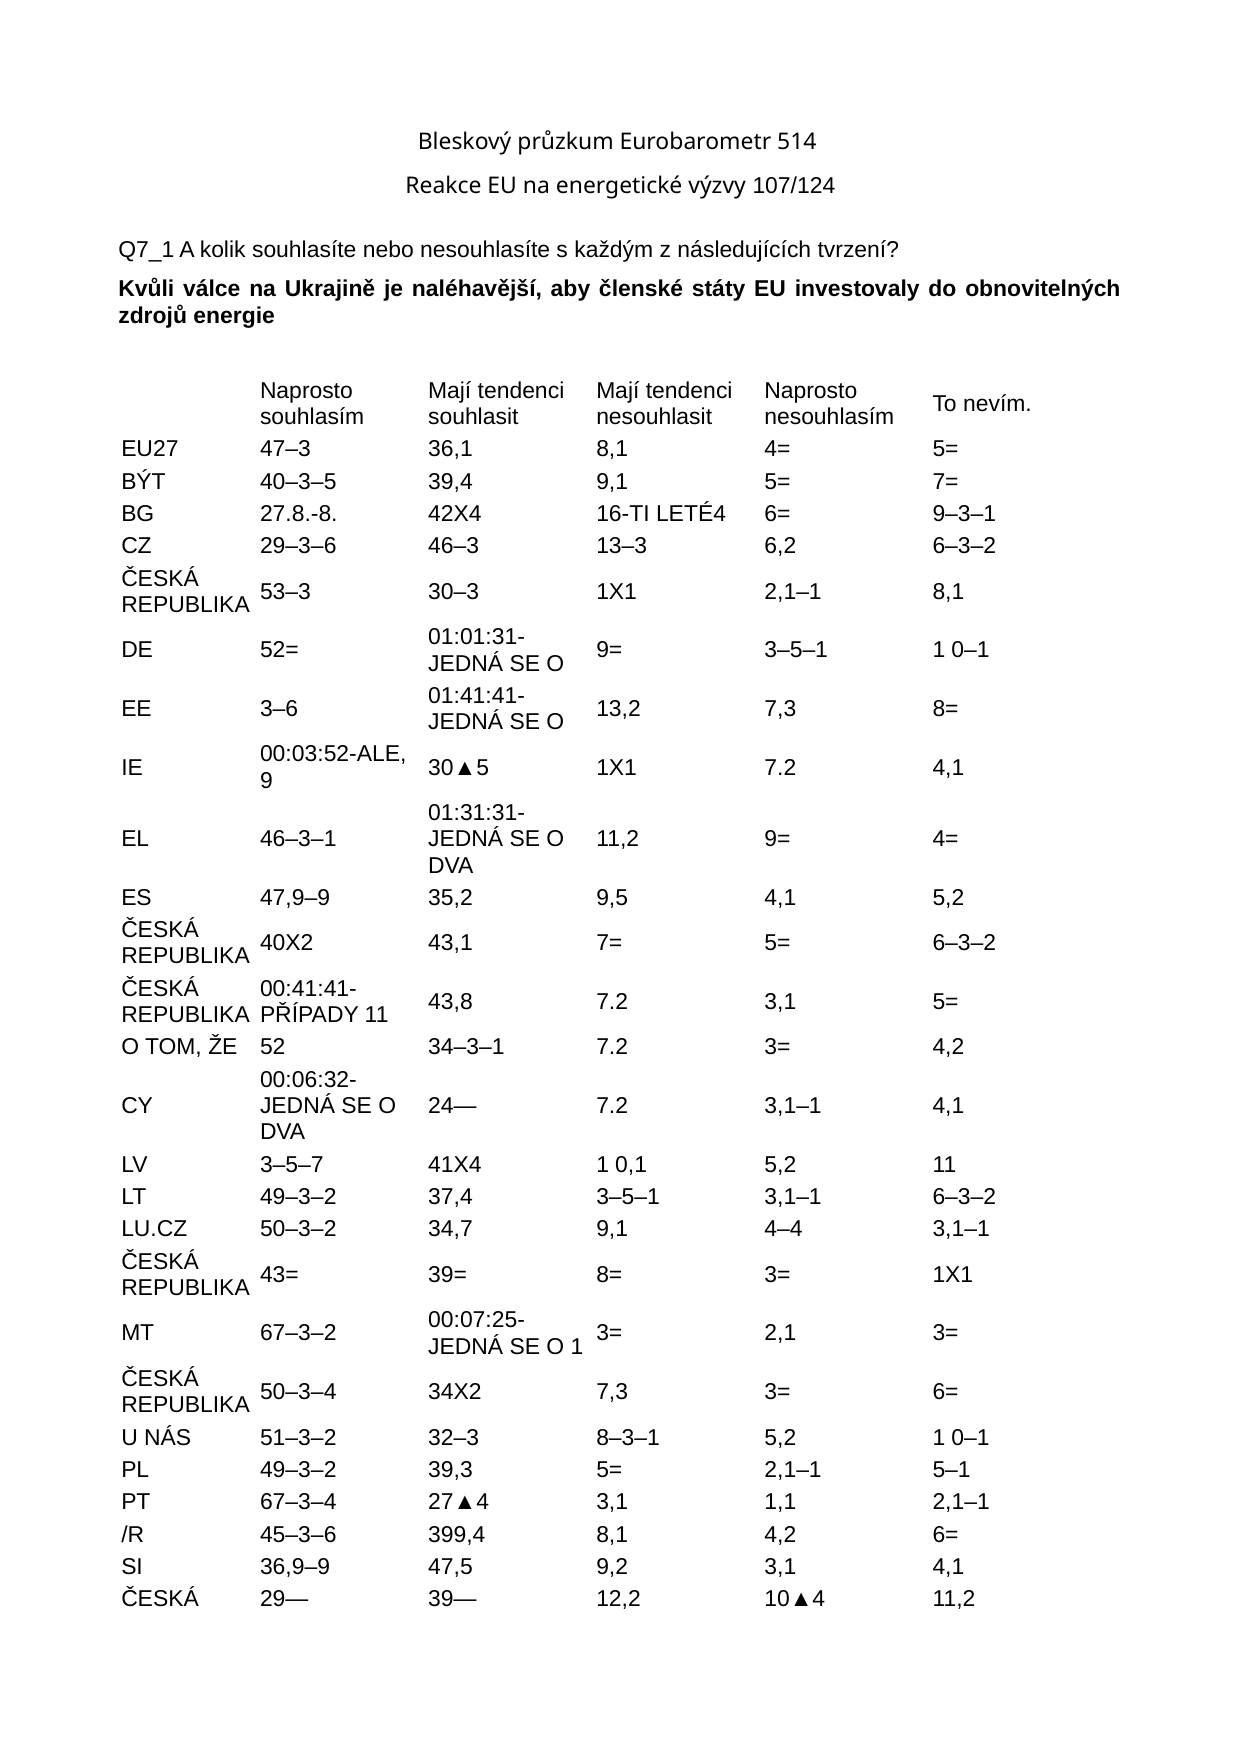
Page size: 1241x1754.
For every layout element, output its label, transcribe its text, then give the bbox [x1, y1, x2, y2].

table_cell 45–3–6 [257, 1518, 425, 1550]
table_cell 5–1 [929, 1453, 1097, 1485]
table_cell 4,2 [761, 1518, 929, 1550]
table_cell 4,1 [929, 738, 1097, 796]
table_cell 1 0–1 [929, 620, 1097, 679]
table_cell 4,1 [761, 881, 929, 913]
table_cell 6–3–2 [929, 913, 1097, 972]
table_cell EL [118, 796, 257, 881]
table_cell 36,1 [425, 432, 593, 464]
table_cell 40–3–5 [257, 465, 425, 497]
table_cell U NÁS [118, 1420, 257, 1453]
table_cell 3,1 [761, 1550, 929, 1582]
table_cell 39— [425, 1583, 593, 1615]
table_cell 37,4 [425, 1180, 593, 1212]
table_cell ČESKÁ REPUBLIKA [118, 1245, 257, 1303]
table_cell 3= [593, 1303, 761, 1362]
table_cell 5,2 [761, 1148, 929, 1180]
table_header [118, 374, 257, 432]
table_cell 9,2 [593, 1550, 761, 1582]
table_cell ČESKÁ REPUBLIKA [118, 562, 257, 620]
table_cell 43,1 [425, 913, 593, 972]
table_cell 4,1 [929, 1550, 1097, 1582]
table_cell 00:06:32-JEDNÁ SE O DVA [257, 1063, 425, 1148]
table_cell 67–3–2 [257, 1303, 425, 1362]
table_cell 50–3–4 [257, 1362, 425, 1420]
table_cell 24— [425, 1063, 593, 1148]
table_cell 5= [761, 465, 929, 497]
table_cell 2,1–1 [929, 1485, 1097, 1518]
table_cell 36,9–9 [257, 1550, 425, 1582]
table_cell 7.2 [761, 738, 929, 796]
table_cell DE [118, 620, 257, 679]
table_cell 399,4 [425, 1518, 593, 1550]
table_cell 34,7 [425, 1213, 593, 1245]
table_cell 1X1 [593, 738, 761, 796]
table_cell 39= [425, 1245, 593, 1303]
table_cell ČESKÁ REPUBLIKA [118, 972, 257, 1030]
table_cell IE [118, 738, 257, 796]
table_cell CY [118, 1063, 257, 1148]
table_cell /R [118, 1518, 257, 1550]
table_cell 4= [761, 432, 929, 464]
table_cell 8–3–1 [593, 1420, 761, 1453]
table_cell 29— [257, 1583, 425, 1615]
text Q7_1 A kolik souhlasíte nebo nesouhlasíte s každým z následujících tvrzení? [118, 236, 1122, 262]
table_cell 5= [593, 1453, 761, 1485]
table_cell 01:01:31-JEDNÁ SE O [425, 620, 593, 679]
table_cell ČESKÁ REPUBLIKA [118, 1362, 257, 1420]
table_cell 39,4 [425, 465, 593, 497]
table_cell BÝT [118, 465, 257, 497]
table_cell 9–3–1 [929, 497, 1097, 529]
table_cell 1 0–1 [929, 1420, 1097, 1453]
table_cell 52 [257, 1030, 425, 1063]
table_cell 13–3 [593, 529, 761, 562]
table_cell 6= [929, 1362, 1097, 1420]
table_cell 3,1 [593, 1485, 761, 1518]
table_cell 3,1 [761, 972, 929, 1030]
table_cell ČESKÁ [118, 1583, 257, 1615]
table_cell 29–3–6 [257, 529, 425, 562]
table_cell ES [118, 881, 257, 913]
table_cell 32–3 [425, 1420, 593, 1453]
table_cell 6= [929, 1518, 1097, 1550]
table_cell ČESKÁ REPUBLIKA [118, 913, 257, 972]
table_cell 7.2 [593, 1030, 761, 1063]
table_cell MT [118, 1303, 257, 1362]
table_cell 6–3–2 [929, 1180, 1097, 1212]
table_cell 40X2 [257, 913, 425, 972]
table_cell 12,2 [593, 1583, 761, 1615]
table_header Naprosto nesouhlasím [761, 374, 929, 432]
table_cell 3= [761, 1245, 929, 1303]
table_cell 46–3–1 [257, 796, 425, 881]
table_cell 6–3–2 [929, 529, 1097, 562]
table_cell 2,1–1 [761, 1453, 929, 1485]
table_cell 16-TI LETÉ4 [593, 497, 761, 529]
table_cell 5,2 [761, 1420, 929, 1453]
table_cell 3= [761, 1030, 929, 1063]
table_cell 3,1–1 [929, 1213, 1097, 1245]
table_header To nevím. [929, 374, 1097, 432]
table_cell 00:07:25-JEDNÁ SE O 1 [425, 1303, 593, 1362]
table_cell 01:41:41-JEDNÁ SE O [425, 679, 593, 737]
table_cell 9= [593, 620, 761, 679]
table_header Naprosto souhlasím [257, 374, 425, 432]
table_cell 7.2 [593, 972, 761, 1030]
table_cell 3–5–1 [593, 1180, 761, 1212]
table_cell 9,1 [593, 1213, 761, 1245]
table_cell 1,1 [761, 1485, 929, 1518]
table_cell 3,1–1 [761, 1180, 929, 1212]
table_cell O TOM, ŽE [118, 1030, 257, 1063]
table_cell 46–3 [425, 529, 593, 562]
table_cell 5= [929, 432, 1097, 464]
table_header Mají tendenci souhlasit [425, 374, 593, 432]
table_cell 7,3 [761, 679, 929, 737]
table_cell 6= [761, 497, 929, 529]
table_cell 52= [257, 620, 425, 679]
table_cell 9,1 [593, 465, 761, 497]
table_cell 49–3–2 [257, 1453, 425, 1485]
text Kvůli válce na Ukrajině je naléhavější, aby členské státy EU investovaly do obnovitelných zdrojů energie [118, 275, 1122, 328]
table_cell 3–5–7 [257, 1148, 425, 1180]
table_cell 47,9–9 [257, 881, 425, 913]
table_cell 01:31:31-JEDNÁ SE O DVA [425, 796, 593, 881]
table_cell 13,2 [593, 679, 761, 737]
table_cell 51–3–2 [257, 1420, 425, 1453]
table_cell 3–5–1 [761, 620, 929, 679]
table_cell 8,1 [593, 1518, 761, 1550]
table_cell 7= [929, 465, 1097, 497]
table_cell LU.CZ [118, 1213, 257, 1245]
table_cell 7.2 [593, 1063, 761, 1148]
table_cell 41X4 [425, 1148, 593, 1180]
table_cell 43,8 [425, 972, 593, 1030]
table_header Mají tendenci nesouhlasit [593, 374, 761, 432]
table_cell 11,2 [929, 1583, 1097, 1615]
table_cell LT [118, 1180, 257, 1212]
table_cell 00:03:52-ALE, 9 [257, 738, 425, 796]
table_cell 7,3 [593, 1362, 761, 1420]
table_cell EE [118, 679, 257, 737]
table_cell 5= [929, 972, 1097, 1030]
table_cell SI [118, 1550, 257, 1582]
table_cell 00:41:41-PŘÍPADY 11 [257, 972, 425, 1030]
table_cell 5= [761, 913, 929, 972]
table_cell 9= [761, 796, 929, 881]
table_cell 4–4 [761, 1213, 929, 1245]
table_cell 1X1 [593, 562, 761, 620]
table_cell 8= [593, 1245, 761, 1303]
table_cell 2,1 [761, 1303, 929, 1362]
table_cell 8= [929, 679, 1097, 737]
table_cell 6,2 [761, 529, 929, 562]
table_cell 8,1 [593, 432, 761, 464]
table_cell 35,2 [425, 881, 593, 913]
table_cell PT [118, 1485, 257, 1518]
table_cell 7= [593, 913, 761, 972]
table_cell 50–3–2 [257, 1213, 425, 1245]
table_cell 3,1–1 [761, 1063, 929, 1148]
table_cell 27.8.-8. [257, 497, 425, 529]
table_cell EU27 [118, 432, 257, 464]
table_cell 34–3–1 [425, 1030, 593, 1063]
table_cell 8,1 [929, 562, 1097, 620]
table_cell 2,1–1 [761, 562, 929, 620]
table_cell LV [118, 1148, 257, 1180]
table_cell 30–3 [425, 562, 593, 620]
table_cell 4,2 [929, 1030, 1097, 1063]
table_cell BG [118, 497, 257, 529]
table_cell 3= [929, 1303, 1097, 1362]
table_cell 39,3 [425, 1453, 593, 1485]
table_cell CZ [118, 529, 257, 562]
table_cell 47–3 [257, 432, 425, 464]
table_cell 43= [257, 1245, 425, 1303]
table_cell 9,5 [593, 881, 761, 913]
table_cell 34X2 [425, 1362, 593, 1420]
table_cell 30▲5 [425, 738, 593, 796]
table_cell 67–3–4 [257, 1485, 425, 1518]
table_cell PL [118, 1453, 257, 1485]
table_cell 47,5 [425, 1550, 593, 1582]
table_cell 27▲4 [425, 1485, 593, 1518]
table_cell 4,1 [929, 1063, 1097, 1148]
table_cell 3–6 [257, 679, 425, 737]
table_cell 42X4 [425, 497, 593, 529]
table_cell 53–3 [257, 562, 425, 620]
table_cell 11,2 [593, 796, 761, 881]
table_cell 1X1 [929, 1245, 1097, 1303]
table_cell 5,2 [929, 881, 1097, 913]
table_cell 11 [929, 1148, 1097, 1180]
table_cell 4= [929, 796, 1097, 881]
table_cell 3= [761, 1362, 929, 1420]
table_cell 10▲4 [761, 1583, 929, 1615]
table_cell 49–3–2 [257, 1180, 425, 1212]
table_cell 1 0,1 [593, 1148, 761, 1180]
